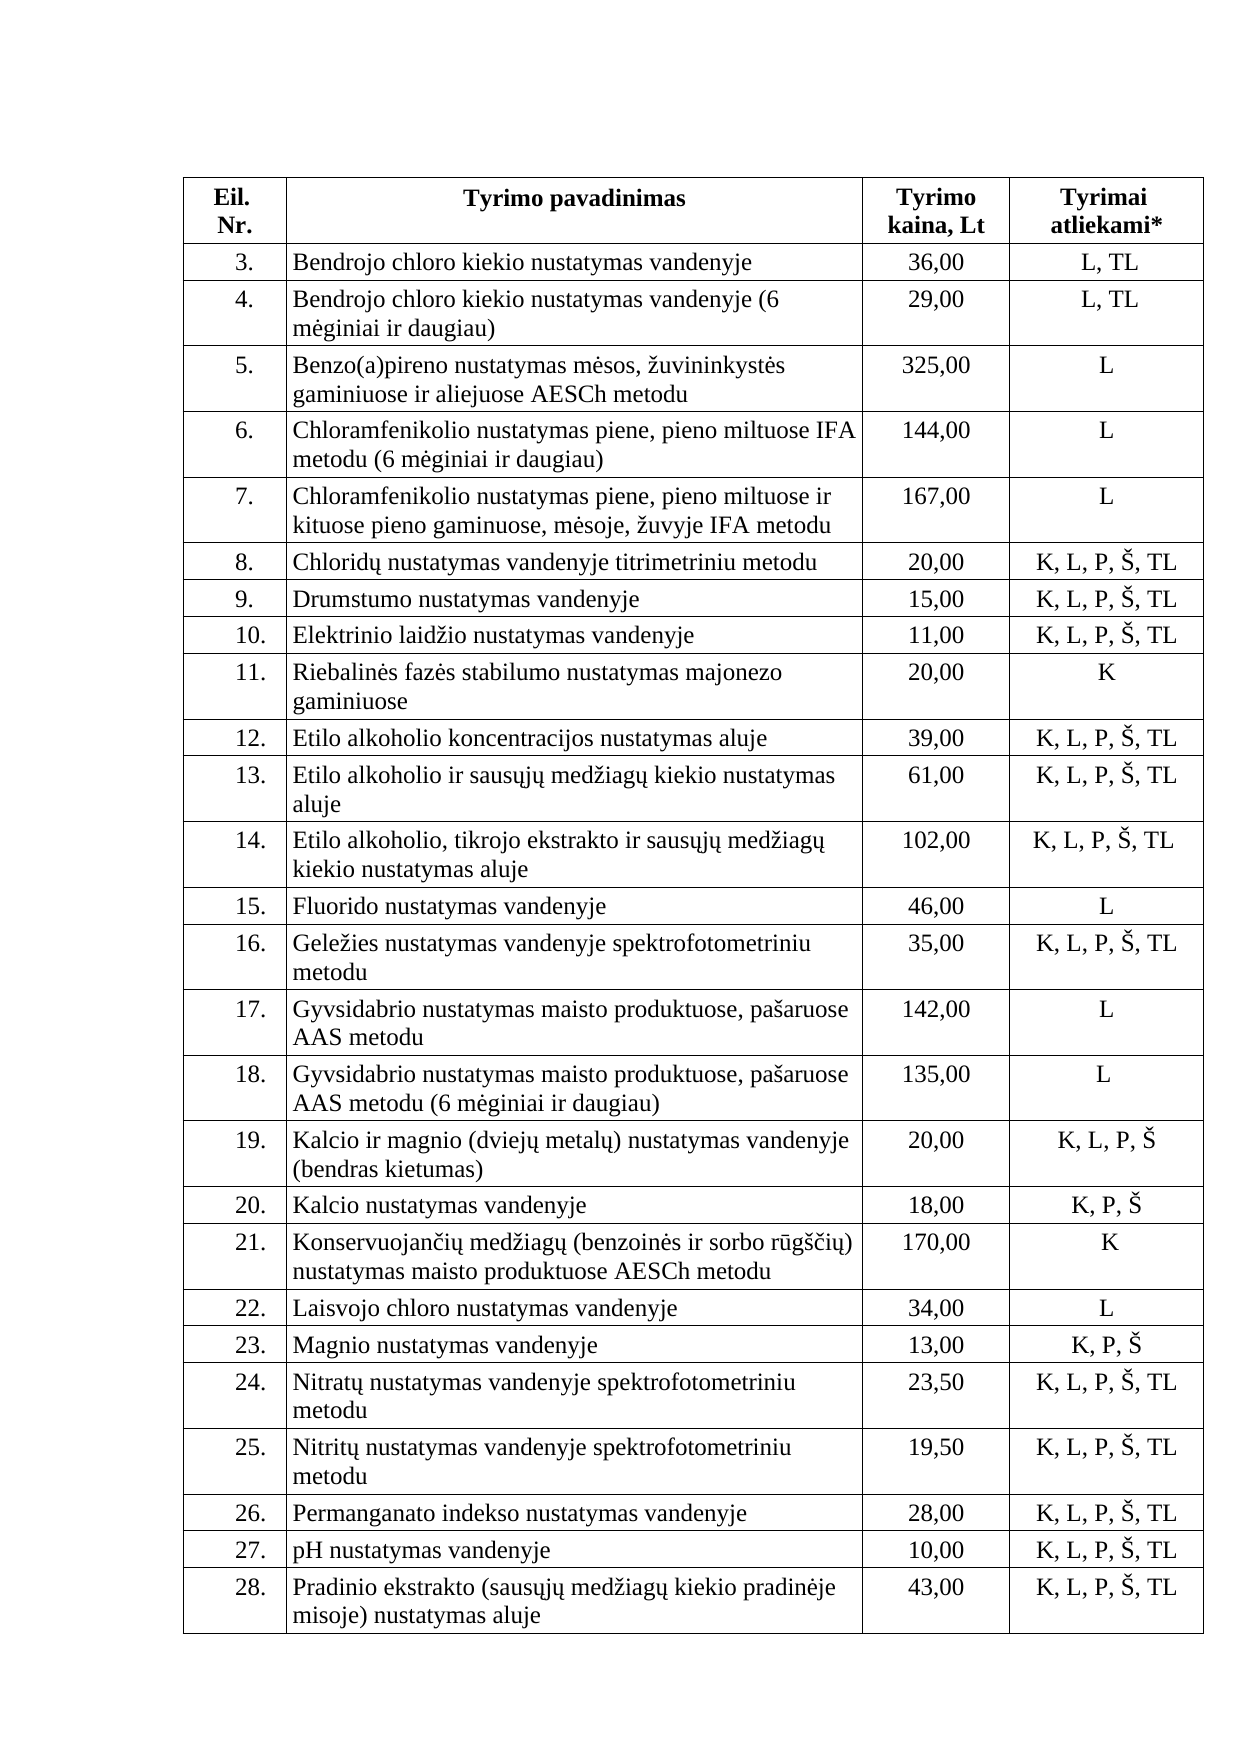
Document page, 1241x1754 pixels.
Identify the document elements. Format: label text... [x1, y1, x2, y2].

table_cell 20,00 [863, 654, 1009, 718]
table_header Tyrimo pavadinimas [287, 178, 862, 243]
table_cell Chloridų nustatymas vandenyje titrimetriniu metodu [287, 543, 862, 579]
table_cell K [1010, 1224, 1203, 1288]
table_cell 15. [184, 888, 286, 923]
table_cell 5. [184, 346, 286, 411]
table_cell Magnio nustatymas vandenyje [287, 1326, 862, 1362]
table_cell 39,00 [863, 720, 1009, 755]
table_cell L [1010, 478, 1203, 542]
table_cell 12. [184, 720, 286, 755]
table_cell L [1010, 346, 1203, 411]
table_cell 16. [184, 925, 286, 989]
table_header Tyrimai atliekami* [1010, 178, 1203, 243]
table_cell Kalcio ir magnio (dviejų metalų) nustatymas vandenyje (bendras kietumas) [287, 1121, 862, 1186]
table_cell Fluorido nustatymas vandenyje [287, 888, 862, 923]
table_cell 10,00 [863, 1531, 1009, 1567]
table_cell 20,00 [863, 1121, 1009, 1186]
table_cell Etilo alkoholio ir sausųjų medžiagų kiekio nustatymas aluje [287, 756, 862, 821]
table_cell K, L, P, Š, TL [1010, 1495, 1203, 1530]
table_cell 20,00 [863, 543, 1009, 579]
table_cell Konservuojančių medžiagų (benzoinės ir sorbo rūgščių) nustatymas maisto produktuose AESCh metodu [287, 1224, 862, 1288]
table_cell 26. [184, 1495, 286, 1530]
table_cell 18,00 [863, 1187, 1009, 1223]
table_cell 10. [184, 617, 286, 653]
table_header Tyrimo kaina, Lt [863, 178, 1009, 243]
table_cell Laisvojo chloro nustatymas vandenyje [287, 1290, 862, 1325]
table_cell Drumstumo nustatymas vandenyje [287, 580, 862, 616]
table_cell Elektrinio laidžio nustatymas vandenyje [287, 617, 862, 653]
table_cell 22. [184, 1290, 286, 1325]
table_cell 25. [184, 1429, 286, 1493]
table_cell 18. [184, 1056, 286, 1120]
table_cell 34,00 [863, 1290, 1009, 1325]
table_cell Pradinio ekstrakto (sausųjų medžiagų kiekio pradinėje misoje) nustatymas aluje [287, 1568, 862, 1633]
table_cell K, L, P, Š, TL [1010, 1568, 1203, 1633]
table_cell K, L, P, Š, TL [1010, 580, 1203, 616]
table_cell 21. [184, 1224, 286, 1288]
table_cell 142,00 [863, 990, 1009, 1055]
table_cell 28. [184, 1568, 286, 1633]
table_cell 17. [184, 990, 286, 1055]
table_cell K, L, P, Š, TL [1010, 822, 1203, 887]
table_cell Bendrojo chloro kiekio nustatymas vandenyje (6 mėginiai ir daugiau) [287, 281, 862, 345]
table_cell K, L, P, Š, TL [1010, 925, 1203, 989]
table_cell L [1010, 888, 1203, 923]
table_cell L [1010, 1056, 1203, 1120]
table_cell 19,50 [863, 1429, 1009, 1493]
table_cell K [1010, 654, 1203, 718]
table_cell Nitritų nustatymas vandenyje spektrofotometriniu metodu [287, 1429, 862, 1493]
table_cell Riebalinės fazės stabilumo nustatymas majonezo gaminiuose [287, 654, 862, 718]
table_cell Chloramfenikolio nustatymas piene, pieno miltuose IFA metodu (6 mėginiai ir daugiau) [287, 412, 862, 477]
table_cell 11,00 [863, 617, 1009, 653]
table_cell K, L, P, Š [1010, 1121, 1203, 1186]
table_cell Bendrojo chloro kiekio nustatymas vandenyje [287, 244, 862, 280]
table_cell pH nustatymas vandenyje [287, 1531, 862, 1567]
table_cell 3. [184, 244, 286, 280]
table_cell Etilo alkoholio, tikrojo ekstrakto ir sausųjų medžiagų kiekio nustatymas aluje [287, 822, 862, 887]
table_cell 13,00 [863, 1326, 1009, 1362]
table_cell 46,00 [863, 888, 1009, 923]
table_cell 6. [184, 412, 286, 477]
table_cell K, L, P, Š, TL [1010, 720, 1203, 755]
table_cell 167,00 [863, 478, 1009, 542]
table_cell L [1010, 990, 1203, 1055]
table_cell 23,50 [863, 1363, 1009, 1428]
table_cell 15,00 [863, 580, 1009, 616]
table_cell 11. [184, 654, 286, 718]
table_cell 35,00 [863, 925, 1009, 989]
table_cell Permanganato indekso nustatymas vandenyje [287, 1495, 862, 1530]
table_cell Benzo(a)pireno nustatymas mėsos, žuvininkystės gaminiuose ir aliejuose AESCh metodu [287, 346, 862, 411]
table_cell 29,00 [863, 281, 1009, 345]
table_cell 23. [184, 1326, 286, 1362]
table_cell 102,00 [863, 822, 1009, 887]
table_cell K, L, P, Š, TL [1010, 1531, 1203, 1567]
table_cell K, L, P, Š, TL [1010, 756, 1203, 821]
table_cell 14. [184, 822, 286, 887]
table_cell 24. [184, 1363, 286, 1428]
table_cell 28,00 [863, 1495, 1009, 1530]
table_cell 27. [184, 1531, 286, 1567]
table_cell 9. [184, 580, 286, 616]
table_cell K, P, Š [1010, 1187, 1203, 1223]
table_cell 36,00 [863, 244, 1009, 280]
table_cell 61,00 [863, 756, 1009, 821]
table_cell K, L, P, Š, TL [1010, 1363, 1203, 1428]
table_cell 19. [184, 1121, 286, 1186]
table_cell K, P, Š [1010, 1326, 1203, 1362]
table_cell Nitratų nustatymas vandenyje spektrofotometriniu metodu [287, 1363, 862, 1428]
table_header Eil. Nr. [184, 178, 286, 243]
table_cell K, L, P, Š, TL [1010, 617, 1203, 653]
table_cell 325,00 [863, 346, 1009, 411]
table_cell Geležies nustatymas vandenyje spektrofotometriniu metodu [287, 925, 862, 989]
table_cell L [1010, 1290, 1203, 1325]
table_cell L, TL [1010, 281, 1203, 345]
table_cell L [1010, 412, 1203, 477]
table_cell Gyvsidabrio nustatymas maisto produktuose, pašaruose AAS metodu (6 mėginiai ir daugiau) [287, 1056, 862, 1120]
table_cell Etilo alkoholio koncentracijos nustatymas aluje [287, 720, 862, 755]
table_cell L, TL [1010, 244, 1203, 280]
table_cell 135,00 [863, 1056, 1009, 1120]
table_cell K, L, P, Š, TL [1010, 543, 1203, 579]
table_cell 43,00 [863, 1568, 1009, 1633]
table_cell 170,00 [863, 1224, 1009, 1288]
table_cell 4. [184, 281, 286, 345]
table_cell 7. [184, 478, 286, 542]
table_cell Chloramfenikolio nustatymas piene, pieno miltuose ir kituose pieno gaminuose, mėsoje, žuvyje IFA metodu [287, 478, 862, 542]
table_cell 20. [184, 1187, 286, 1223]
table_cell 13. [184, 756, 286, 821]
table_cell Gyvsidabrio nustatymas maisto produktuose, pašaruose AAS metodu [287, 990, 862, 1055]
table_cell Kalcio nustatymas vandenyje [287, 1187, 862, 1223]
table_cell 8. [184, 543, 286, 579]
table_cell K, L, P, Š, TL [1010, 1429, 1203, 1493]
table_cell 144,00 [863, 412, 1009, 477]
